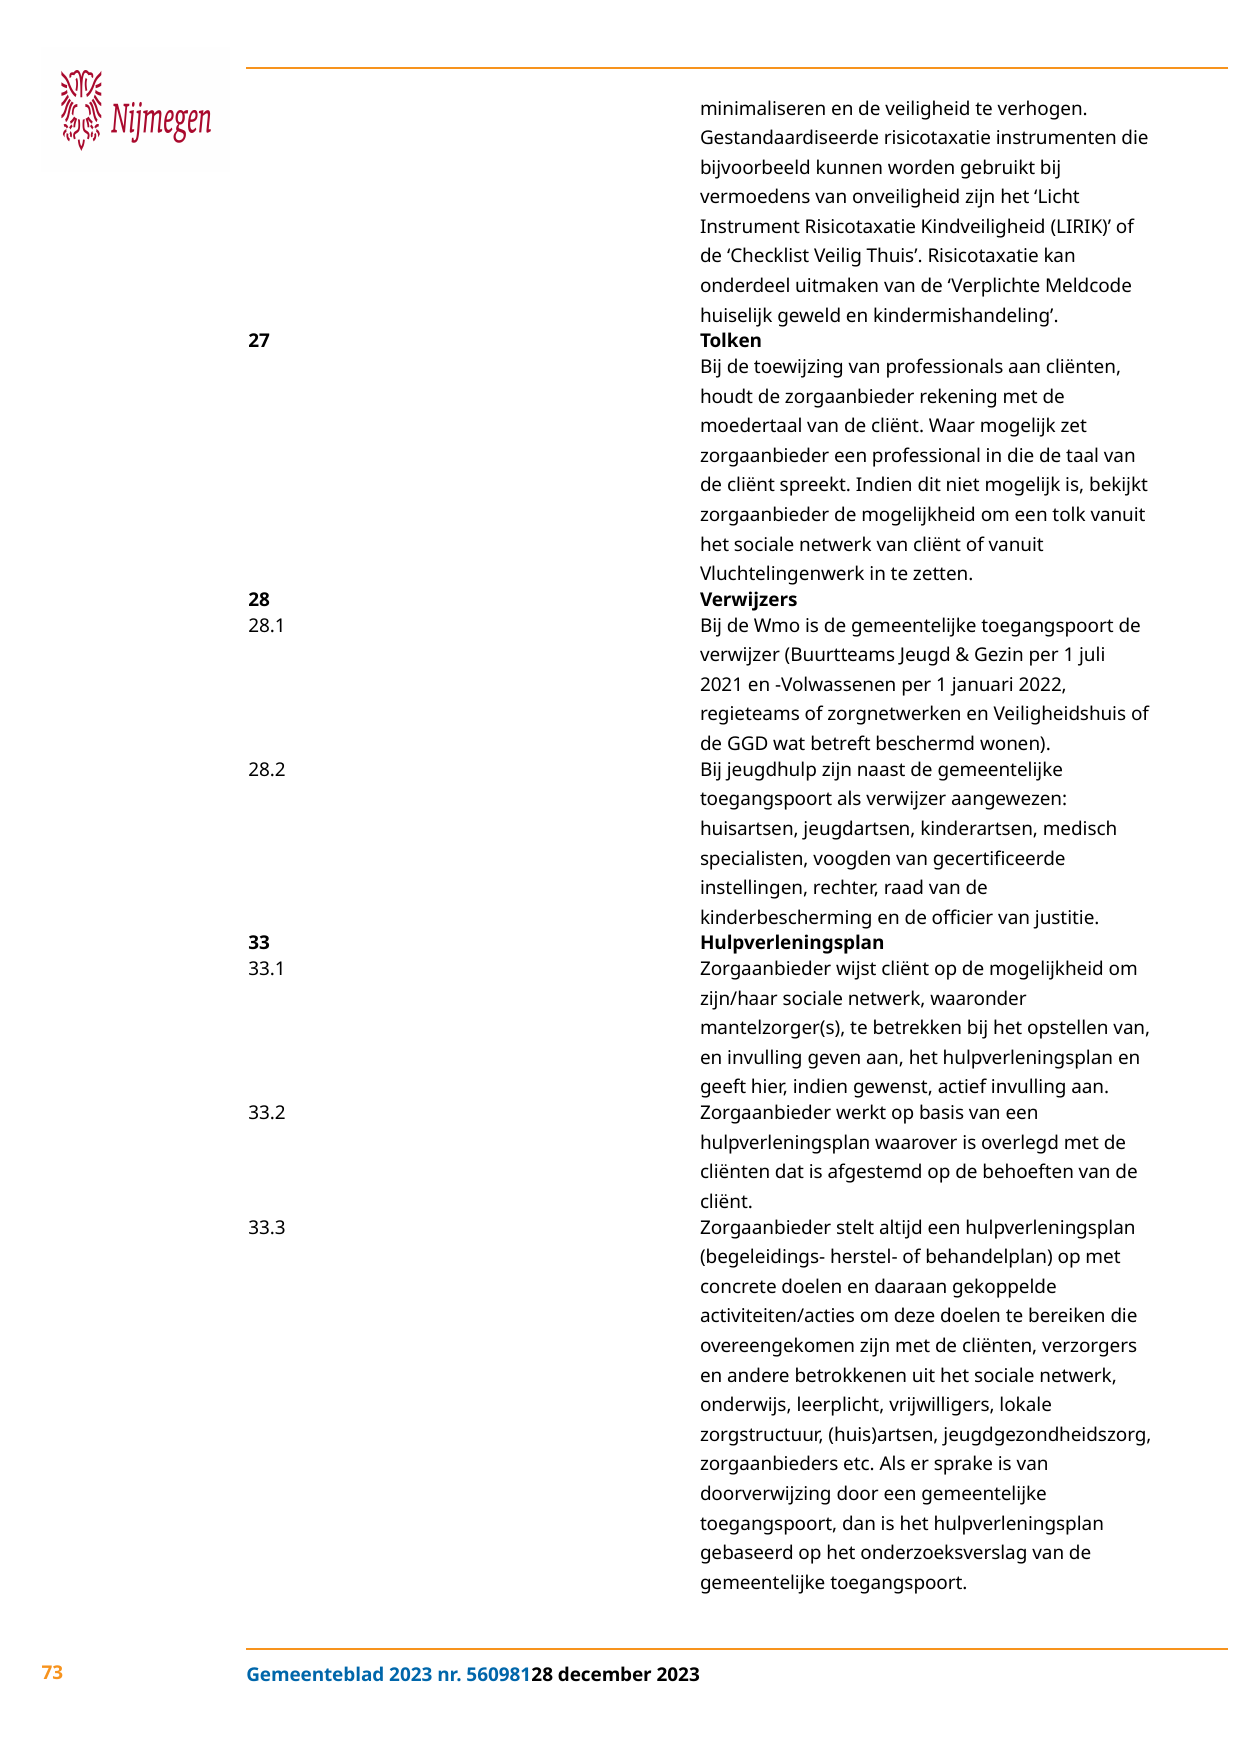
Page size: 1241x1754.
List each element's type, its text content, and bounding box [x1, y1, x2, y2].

table_cell [248, 353, 700, 586]
table_cell Zorgaanbieder werkt op basis van een hulpverleningsplan waarover is overlegd met de cliënten dat is afgestemd op de behoeften van de cliënt. [700, 1099, 1152, 1214]
table_cell 33.1 [248, 955, 700, 1099]
table_cell 33 [248, 930, 700, 955]
table_cell Hulpverleningsplan [700, 930, 1152, 955]
table_cell Bij de toewijzing van professionals aan cliënten, houdt de zorgaanbieder rekening met de moedertaal van de cliënt. Waar mogelijk zet zorgaanbieder een professional in die de taal van de cliënt spreekt. Indien dit niet mogelijk is, bekijkt zorgaanbieder de mogelijkheid om een tolk vanuit het sociale netwerk van cliënt of vanuit Vluchtelingenwerk in te zetten. [700, 353, 1152, 586]
table_cell Zorgaanbieder wijst cliënt op de mogelijkheid om zijn/haar sociale netwerk, waaronder mantelzorger(s), te betrekken bij het opstellen van, en invulling geven aan, het hulpverleningsplan en geeft hier, indien gewenst, actief invulling aan. [700, 955, 1152, 1099]
table_cell 27 [248, 328, 700, 353]
table_cell Tolken [700, 328, 1152, 353]
table_cell minimaliseren en de veiligheid te verhogen. Gestandaardiseerde risicotaxatie instrumenten die bijvoorbeeld kunnen worden gebruikt bij vermoedens van onveiligheid zijn het ‘Licht Instrument Risicotaxatie Kindveiligheid (LIRIK)’ of de ‘Checklist Veilig Thuis’. Risicotaxatie kan onderdeel uitmaken van de ‘Verplichte Meldcode huiselijk geweld en kindermishandeling’. [700, 95, 1152, 328]
table_cell 28 [248, 586, 700, 612]
table_cell 28.2 [248, 756, 700, 929]
table_cell Verwijzers [700, 586, 1152, 612]
table_cell Bij de Wmo is de gemeentelijke toegangspoort de verwijzer (Buurtteams Jeugd & Gezin per 1 juli 2021 en -Volwassenen per 1 januari 2022, regieteams of zorgnetwerken en Veiligheidshuis of de GGD wat betreft beschermd wonen). [700, 612, 1152, 756]
table_cell [248, 95, 700, 328]
table_cell Bij jeugdhulp zijn naast de gemeentelijke toegangspoort als verwijzer aangewezen: huisartsen, jeugdartsen, kinderartsen, medisch specialisten, voogden van gecertificeerde instellingen, rechter, raad van de kinderbescherming en de officier van justitie. [700, 756, 1152, 929]
table_cell Zorgaanbieder stelt altijd een hulpverleningsplan (begeleidings- herstel- of behandelplan) op met concrete doelen en daaraan gekoppelde activiteiten/acties om deze doelen te bereiken die overeengekomen zijn met de cliënten, verzorgers en andere betrokkenen uit het sociale netwerk, onderwijs, leerplicht, vrijwilligers, lokale zorgstructuur, (huis)artsen, jeugdgezondheidszorg, zorgaanbieders etc. Als er sprake is van doorverwijzing door een gemeentelijke toegangspoort, dan is het hulpverleningsplan gebaseerd op het onderzoeksverslag van de gemeentelijke toegangspoort. [700, 1214, 1152, 1594]
table_cell 28.1 [248, 612, 700, 756]
table_cell 33.3 [248, 1214, 700, 1594]
table_cell 33.2 [248, 1099, 700, 1214]
picture [41, 47, 231, 172]
